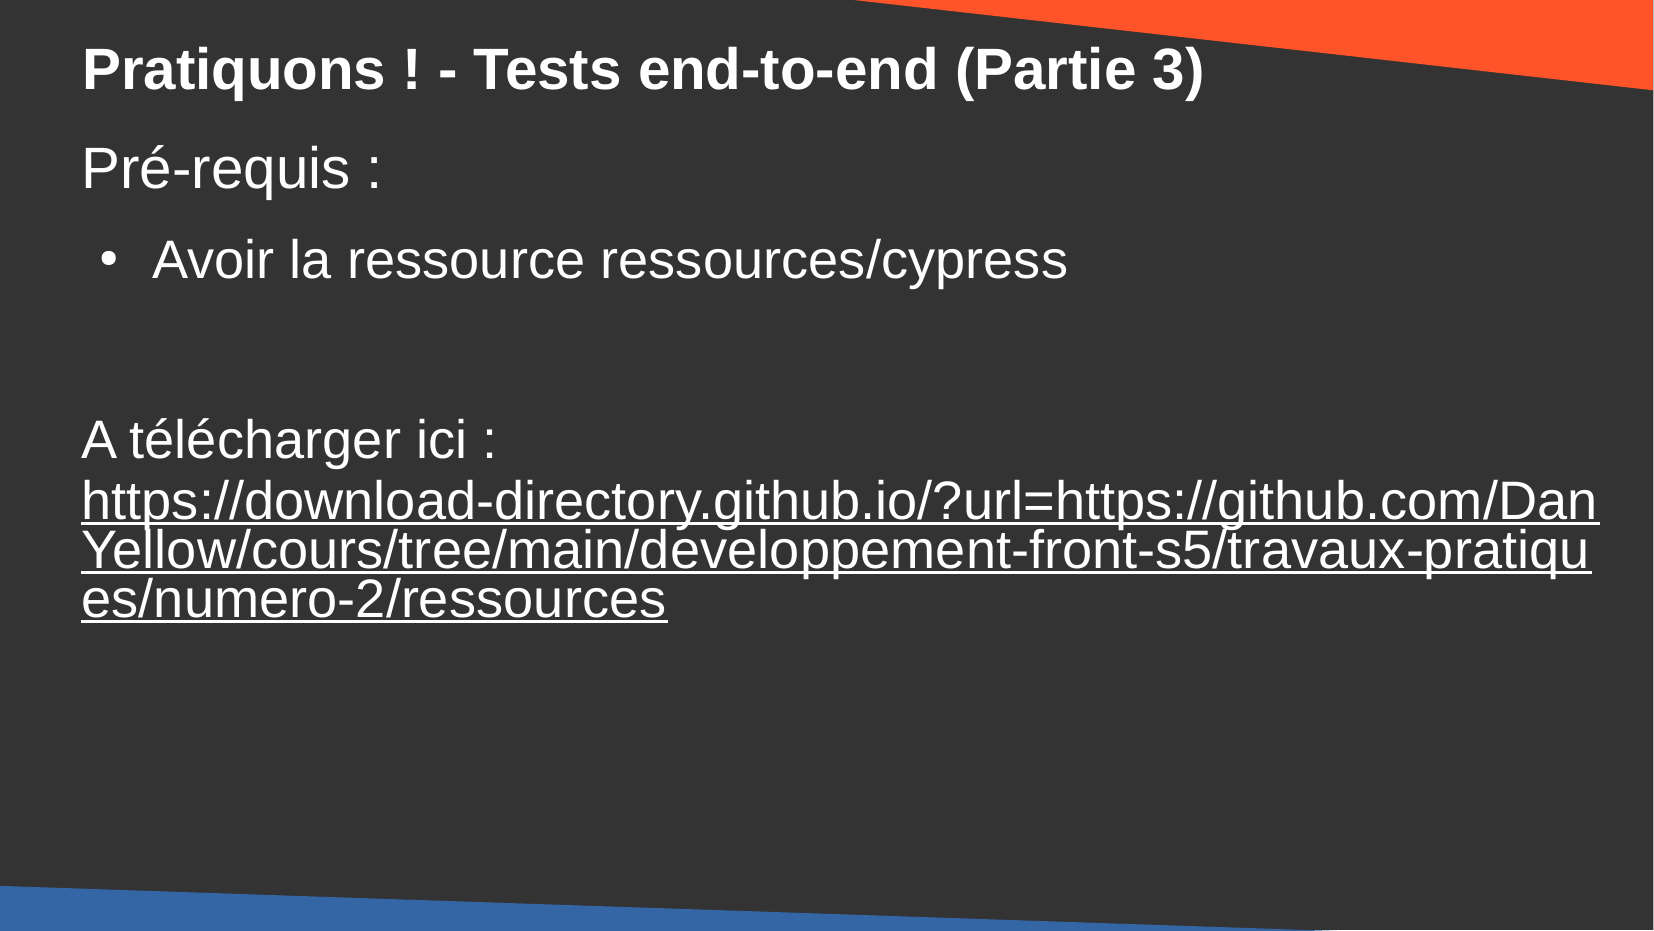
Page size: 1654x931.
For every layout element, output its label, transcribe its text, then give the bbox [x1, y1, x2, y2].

title Pratiquons ! - Tests end-to-end (Partie 3) [82, 37, 1571, 114]
text_box [0, 885, 1337, 931]
text_box [853, 0, 1653, 91]
list Pré-requis : Avoir la ressource ressources/cypress A télécharger ici : https://download-directory.github.io/?url=https://github.com/DanYellow/cours/tree/main/developpement-front-s5/travaux-pratiques/numero-2/ressources [81, 135, 1621, 721]
